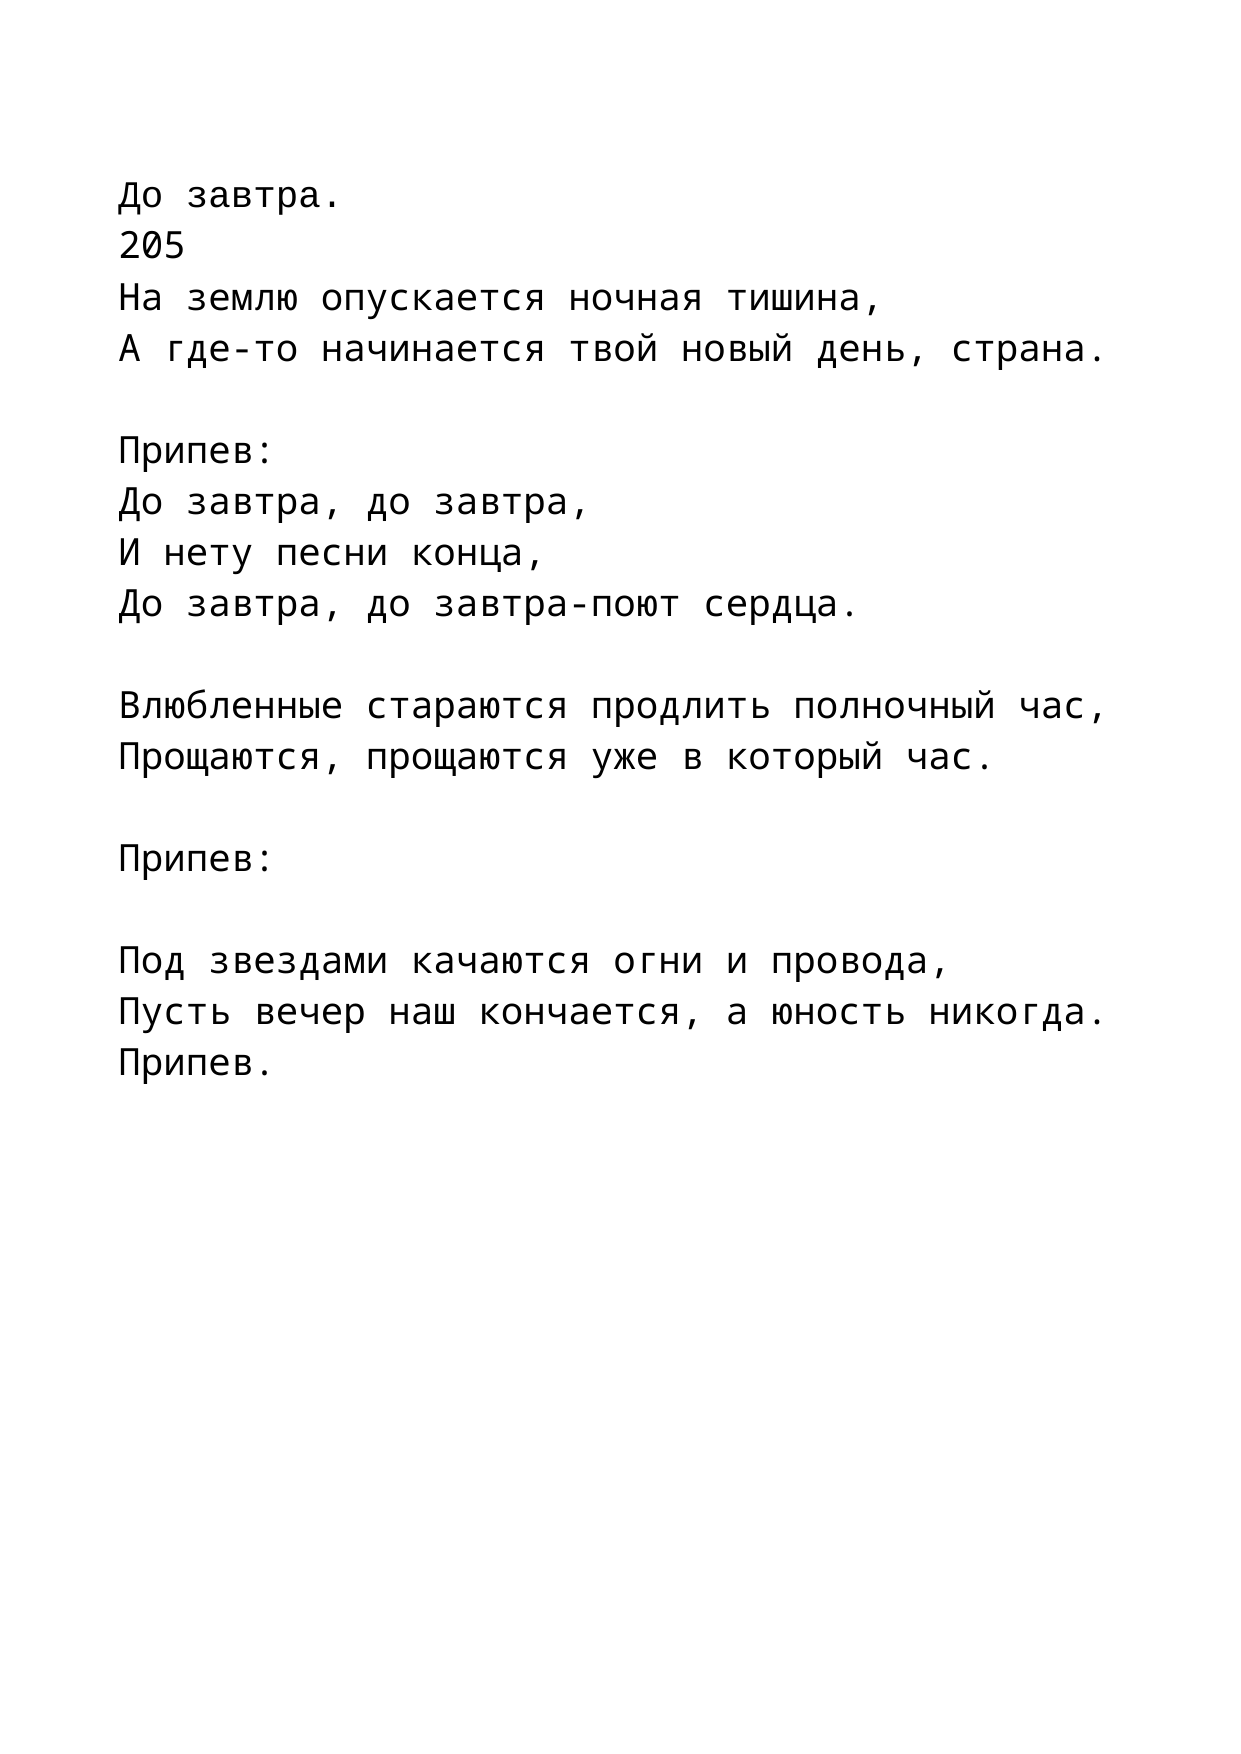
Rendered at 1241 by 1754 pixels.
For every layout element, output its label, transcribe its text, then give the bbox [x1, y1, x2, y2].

text Припев: [118, 831, 1122, 882]
text А где-то начинается твой новый день, страна. [118, 321, 1122, 372]
text На землю опускается ночная тишина, [118, 270, 1122, 321]
text До завтра. [118, 176, 1122, 219]
text И нету песни конца, [118, 525, 1122, 576]
text 205 [118, 219, 1122, 270]
text Пусть вечер наш кончается, а юность никогда. [118, 984, 1122, 1036]
text До завтра, до завтра, [118, 474, 1122, 525]
text Припев. [118, 1036, 1122, 1087]
text Припев: [118, 423, 1122, 474]
text Под звездами качаются огни и провода, [118, 933, 1122, 984]
text До завтра, до завтра-поют сердца. [118, 576, 1122, 627]
text Влюбленные стараются продлить полночный час, [118, 678, 1122, 729]
text Прощаются, прощаются уже в который час. [118, 729, 1122, 780]
